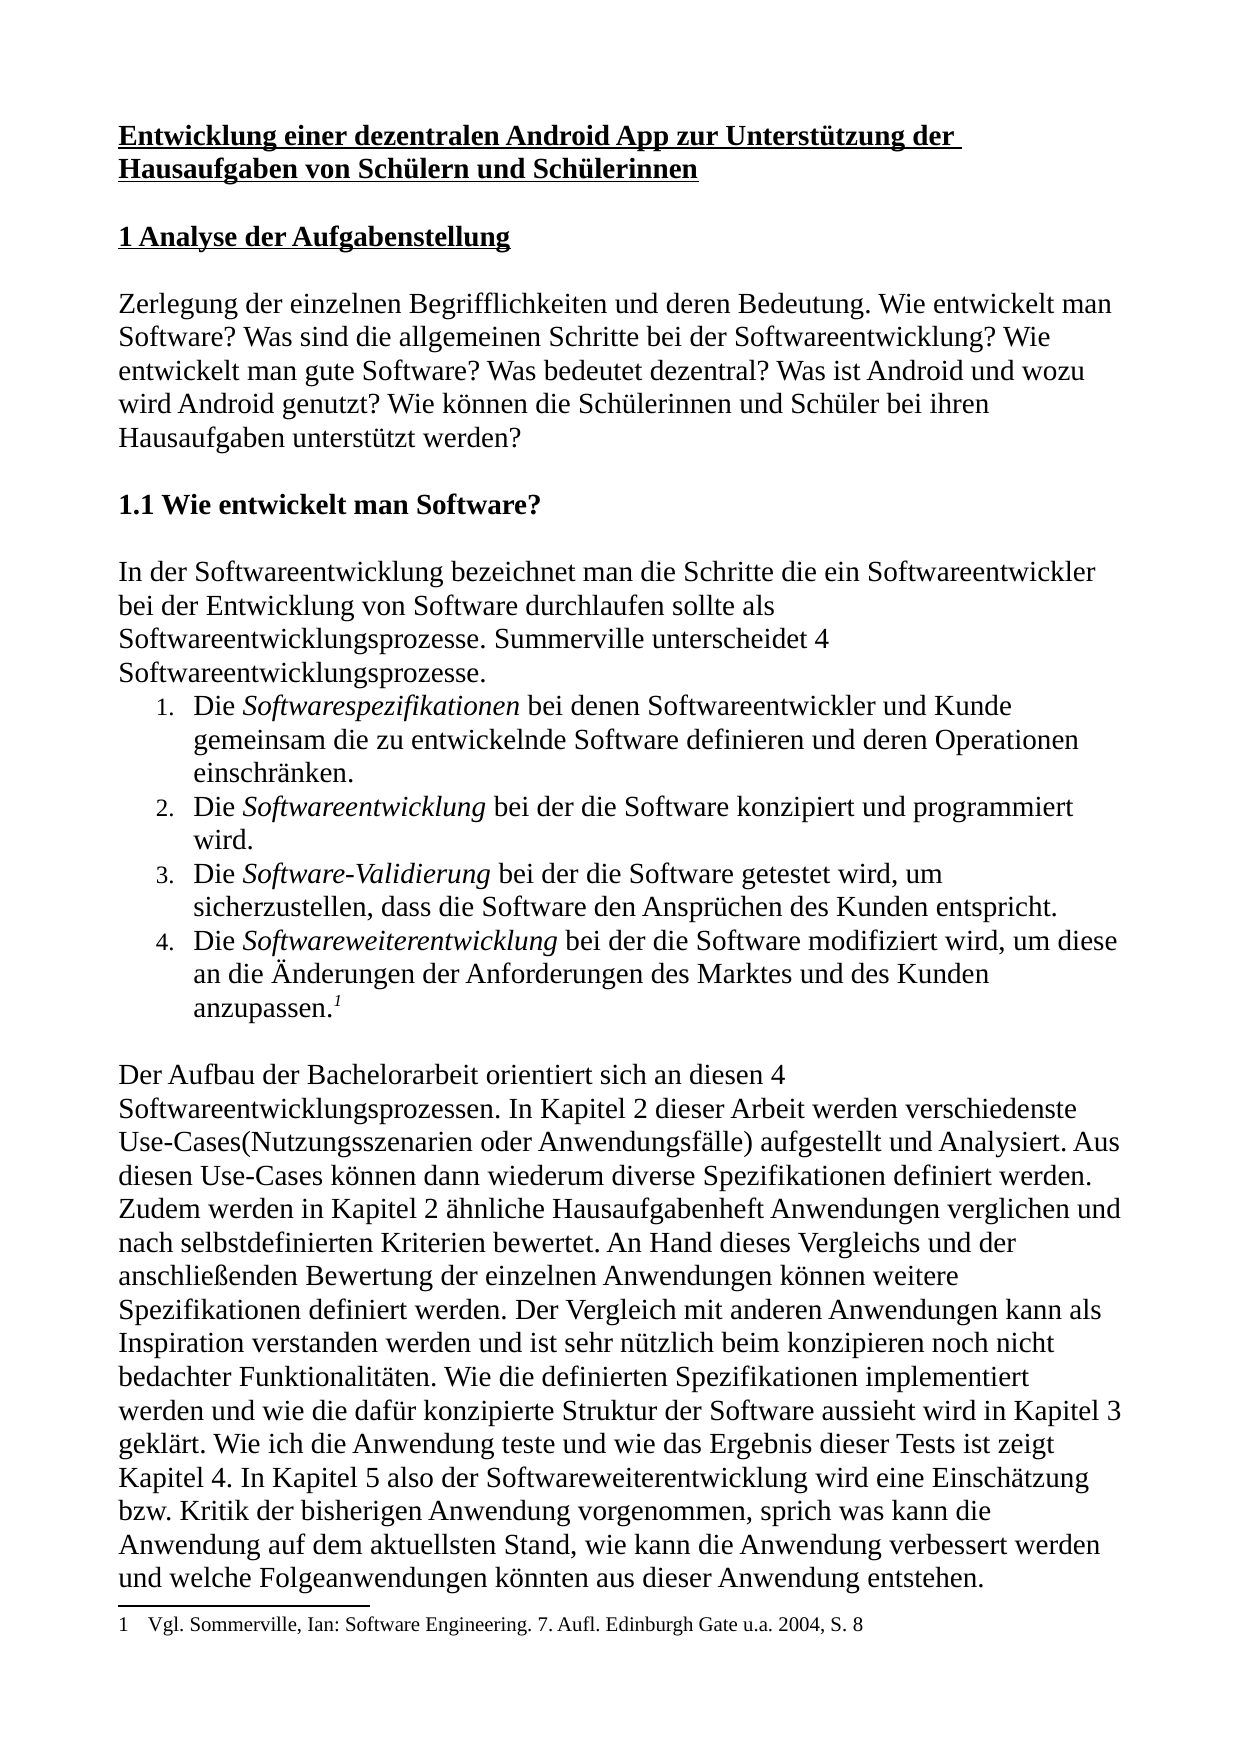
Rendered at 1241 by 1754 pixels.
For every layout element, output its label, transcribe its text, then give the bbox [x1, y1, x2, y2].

text 1 Analyse der Aufgabenstellung [118, 219, 1122, 252]
list Die Softwarespezifikationen bei denen Softwareentwickler und Kunde gemeinsam die zu entwickelnde Software definieren und deren Operationen einschränken. [156, 688, 1122, 789]
text 1.1 Wie entwickelt man Software? [118, 487, 1122, 521]
text Entwicklung einer dezentralen Android App zur Unterstützung der Hausaufgaben von Schülern und Schülerinnen [118, 118, 1122, 185]
text Zerlegung der einzelnen Begrifflichkeiten und deren Bedeutung. Wie entwickelt man Software? Was sind die allgemeinen Schritte bei der Softwareentwicklung? Wie entwickelt man gute Software? Was bedeutet dezentral? Was ist Android und wozu wird Android genutzt? Wie können die Schülerinnen und Schüler bei ihren Hausaufgaben unterstützt werden? [118, 286, 1122, 453]
list Die Software-Validierung bei der die Software getestet wird, um sicherzustellen, dass die Software den Ansprüchen des Kunden entspricht. [156, 856, 1122, 923]
text In der Softwareentwicklung bezeichnet man die Schritte die ein Softwareentwickler bei der Entwicklung von Software durchlaufen sollte als Softwareentwicklungsprozesse. Summerville unterscheidet 4 Softwareentwicklungsprozesse. [118, 554, 1122, 688]
list Vgl. Sommerville, Ian: Software Engineering. 7. Aufl. Edinburgh Gate u.a. 2004, S. 8 [118, 1612, 1122, 1636]
list Die Softwareentwicklung bei der die Software konzipiert und programmiert wird. [156, 789, 1122, 856]
list Die Softwareweiterentwicklung bei der die Software modifiziert wird, um diese an die Änderungen der Anforderungen des Marktes und des Kunden anzupassen. [156, 923, 1122, 1024]
text Der Aufbau der Bachelorarbeit orientiert sich an diesen 4 Softwareentwicklungsprozessen. In Kapitel 2 dieser Arbeit werden verschiedenste Use-Cases(Nutzungsszenarien oder Anwendungsfälle) aufgestellt und Analysiert. Aus diesen Use-Cases können dann wiederum diverse Spezifikationen definiert werden. Zudem werden in Kapitel 2 ähnliche Hausaufgabenheft Anwendungen verglichen und nach selbstdefinierten Kriterien bewertet. An Hand dieses Vergleichs und der anschließenden Bewertung der einzelnen Anwendungen können weitere Spezifikationen definiert werden. Der Vergleich mit anderen Anwendungen kann als Inspiration verstanden werden und ist sehr nützlich beim konzipieren noch nicht bedachter Funktionalitäten. Wie die definierten Spezifikationen implementiert werden und wie die dafür konzipierte Struktur der Software aussieht wird in Kapitel 3 geklärt. Wie ich die Anwendung teste und wie das Ergebnis dieser Tests ist zeigt Kapitel 4. In Kapitel 5 also der Softwareweiterentwicklung wird eine Einschätzung bzw. Kritik der bisherigen Anwendung vorgenommen, sprich was kann die Anwendung auf dem aktuellsten Stand, wie kann die Anwendung verbessert werden und welche Folgeanwendungen könnten aus dieser Anwendung entstehen. [118, 1057, 1122, 1594]
